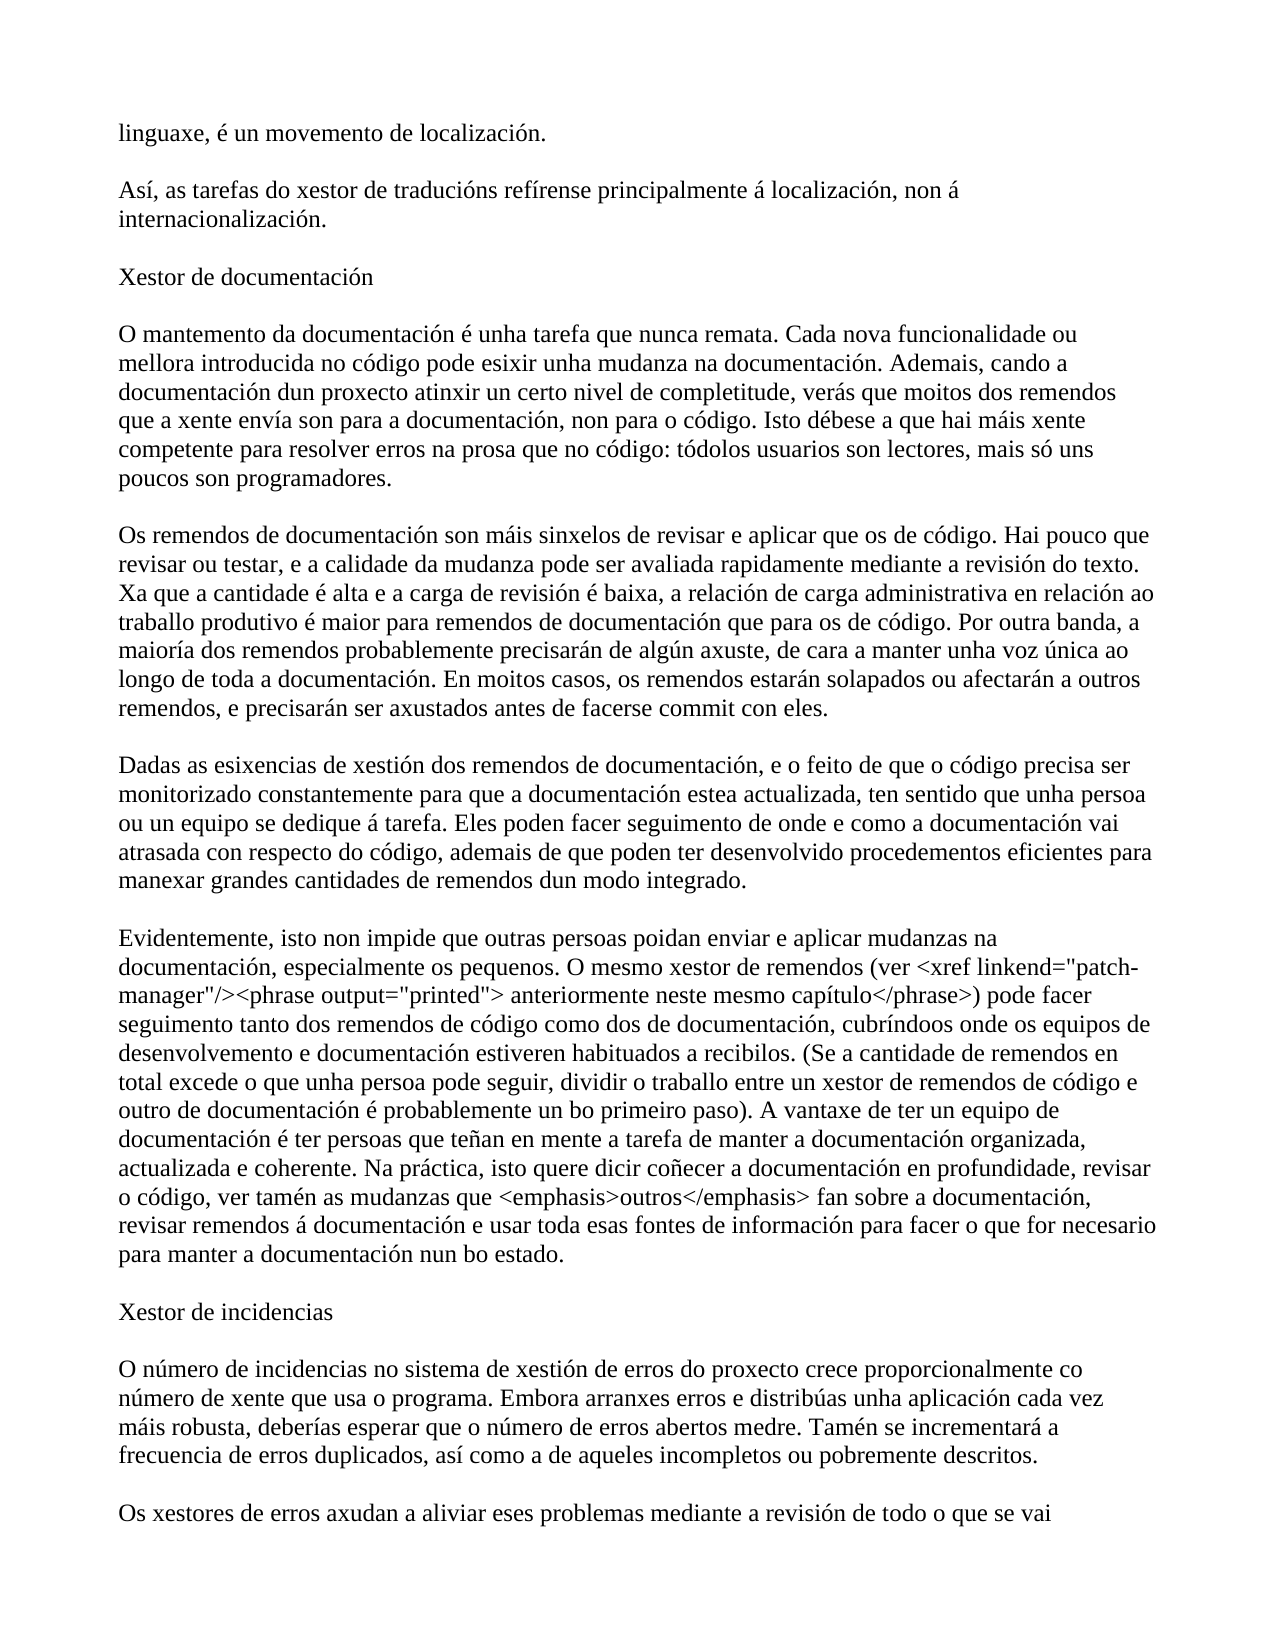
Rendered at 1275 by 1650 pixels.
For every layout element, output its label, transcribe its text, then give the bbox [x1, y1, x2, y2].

text linguaxe, é un movemento de localización. [118, 118, 1157, 147]
text Así, as tarefas do xestor de traducións refírense principalmente á localización, non á internacionalización. [118, 176, 1157, 233]
text Os remendos de documentación son máis sinxelos de revisar e aplicar que os de código. Hai pouco que revisar ou testar, e a calidade da mudanza pode ser avaliada rapidamente mediante a revisión do texto. Xa que a cantidade é alta e a carga de revisión é baixa, a relación de carga administrativa en relación ao traballo produtivo é maior para remendos de documentación que para os de código. Por outra banda, a maioría dos remendos probablemente precisarán de algún axuste, de cara a manter unha voz única ao longo de toda a documentación. En moitos casos, os remendos estarán solapados ou afectarán a outros remendos, e precisarán ser axustados antes de facerse commit con eles. [118, 521, 1157, 722]
text Evidentemente, isto non impide que outras persoas poidan enviar e aplicar mudanzas na documentación, especialmente os pequenos. O mesmo xestor de remendos (ver <xref linkend="patch-manager"/><phrase output="printed"> anteriormente neste mesmo capítulo</phrase>) pode facer seguimento tanto dos remendos de código como dos de documentación, cubríndoos onde os equipos de desenvolvemento e documentación estiveren habituados a recibilos. (Se a cantidade de remendos en total excede o que unha persoa pode seguir, dividir o traballo entre un xestor de remendos de código e outro de documentación é probablemente un bo primeiro paso). A vantaxe de ter un equipo de documentación é ter persoas que teñan en mente a tarefa de manter a documentación organizada, actualizada e coherente. Na práctica, isto quere dicir coñecer a documentación en profundidade, revisar o código, ver tamén as mudanzas que <emphasis>outros</emphasis> fan sobre a documentación, revisar remendos á documentación e usar toda esas fontes de información para facer o que for necesario para manter a documentación nun bo estado. [118, 923, 1157, 1268]
text Xestor de documentación [118, 262, 1157, 291]
text Xestor de incidencias [118, 1297, 1157, 1326]
text O mantemento da documentación é unha tarefa que nunca remata. Cada nova funcionalidade ou mellora introducida no código pode esixir unha mudanza na documentación. Ademais, cando a documentación dun proxecto atinxir un certo nivel de completitude, verás que moitos dos remendos que a xente envía son para a documentación, non para o código. Isto débese a que hai máis xente competente para resolver erros na prosa que no código: tódolos usuarios son lectores, mais só uns poucos son programadores. [118, 319, 1157, 492]
text O número de incidencias no sistema de xestión de erros do proxecto crece proporcionalmente co número de xente que usa o programa. Embora arranxes erros e distribúas unha aplicación cada vez máis robusta, deberías esperar que o número de erros abertos medre. Tamén se incrementará a frecuencia de erros duplicados, así como a de aqueles incompletos ou pobremente descritos. [118, 1354, 1157, 1469]
text Dadas as esixencias de xestión dos remendos de documentación, e o feito de que o código precisa ser monitorizado constantemente para que a documentación estea actualizada, ten sentido que unha persoa ou un equipo se dedique á tarefa. Eles poden facer seguimento de onde e como a documentación vai atrasada con respecto do código, ademais de que poden ter desenvolvido procedementos eficientes para manexar grandes cantidades de remendos dun modo integrado. [118, 751, 1157, 894]
text Os xestores de erros axudan a aliviar eses problemas mediante a revisión de todo o que se vai [118, 1498, 1157, 1527]
